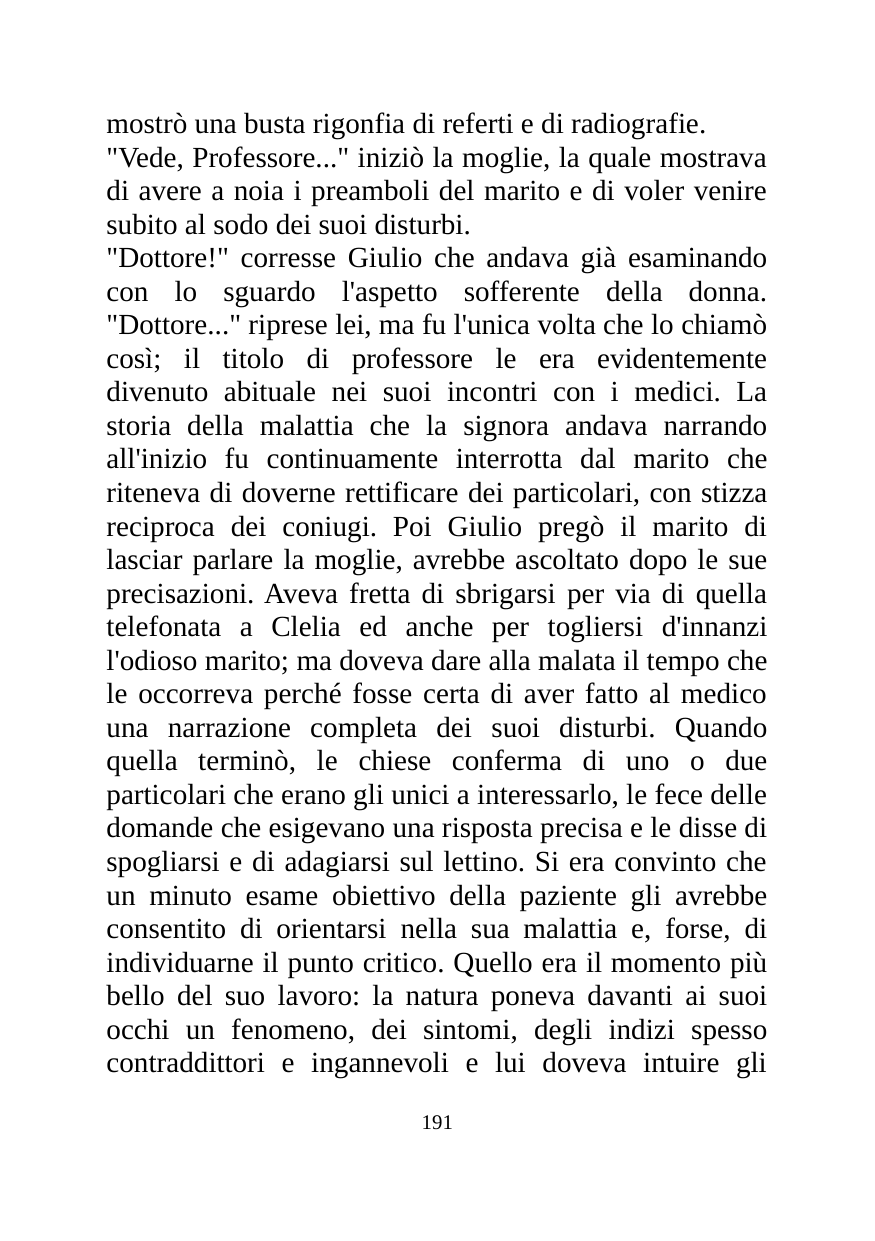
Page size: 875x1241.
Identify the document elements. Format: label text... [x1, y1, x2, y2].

text mostrò una busta rigonfia di referti e di radiografie. [106, 106, 768, 140]
text "Dottore!" corresse Giulio che andava già esaminando con lo sguardo l'aspetto sofferente della donna. "Dottore..." riprese lei, ma fu l'unica volta che lo chiamò così; il titolo di professore le era evidentemente divenuto abituale nei suoi incontri con i medici. La storia della malattia che la signora andava narrando all'inizio fu continuamente interrotta dal marito che riteneva di doverne rettificare dei particolari, con stizza reciproca dei coniugi. Poi Giulio pregò il marito di lasciar parlare la moglie, avrebbe ascoltato dopo le sue precisazioni. Aveva fretta di sbrigarsi per via di quella telefonata a Clelia ed anche per togliersi d'innanzi l'odioso marito; ma doveva dare alla malata il tempo che le occorreva perché fosse certa di aver fatto al medico una narrazione completa dei suoi disturbi. Quando quella terminò, le chiese conferma di uno o due particolari che erano gli unici a interessarlo, le fece delle domande che esigevano una risposta precisa e le disse di spogliarsi e di adagiarsi sul lettino. Si era convinto che un minuto esame obiettivo della paziente gli avrebbe consentito di orientarsi nella sua malattia e, forse, di individuarne il punto critico. Quello era il momento più bello del suo lavoro: la natura poneva davanti ai suoi occhi un fenomeno, dei sintomi, degli indizi spesso contraddittori e ingannevoli e lui doveva intuire gli [106, 240, 768, 1079]
text "Vede, Professore..." iniziò la moglie, la quale mostrava di avere a noia i preamboli del marito e di voler venire subito al sodo dei suoi disturbi. [106, 140, 768, 240]
